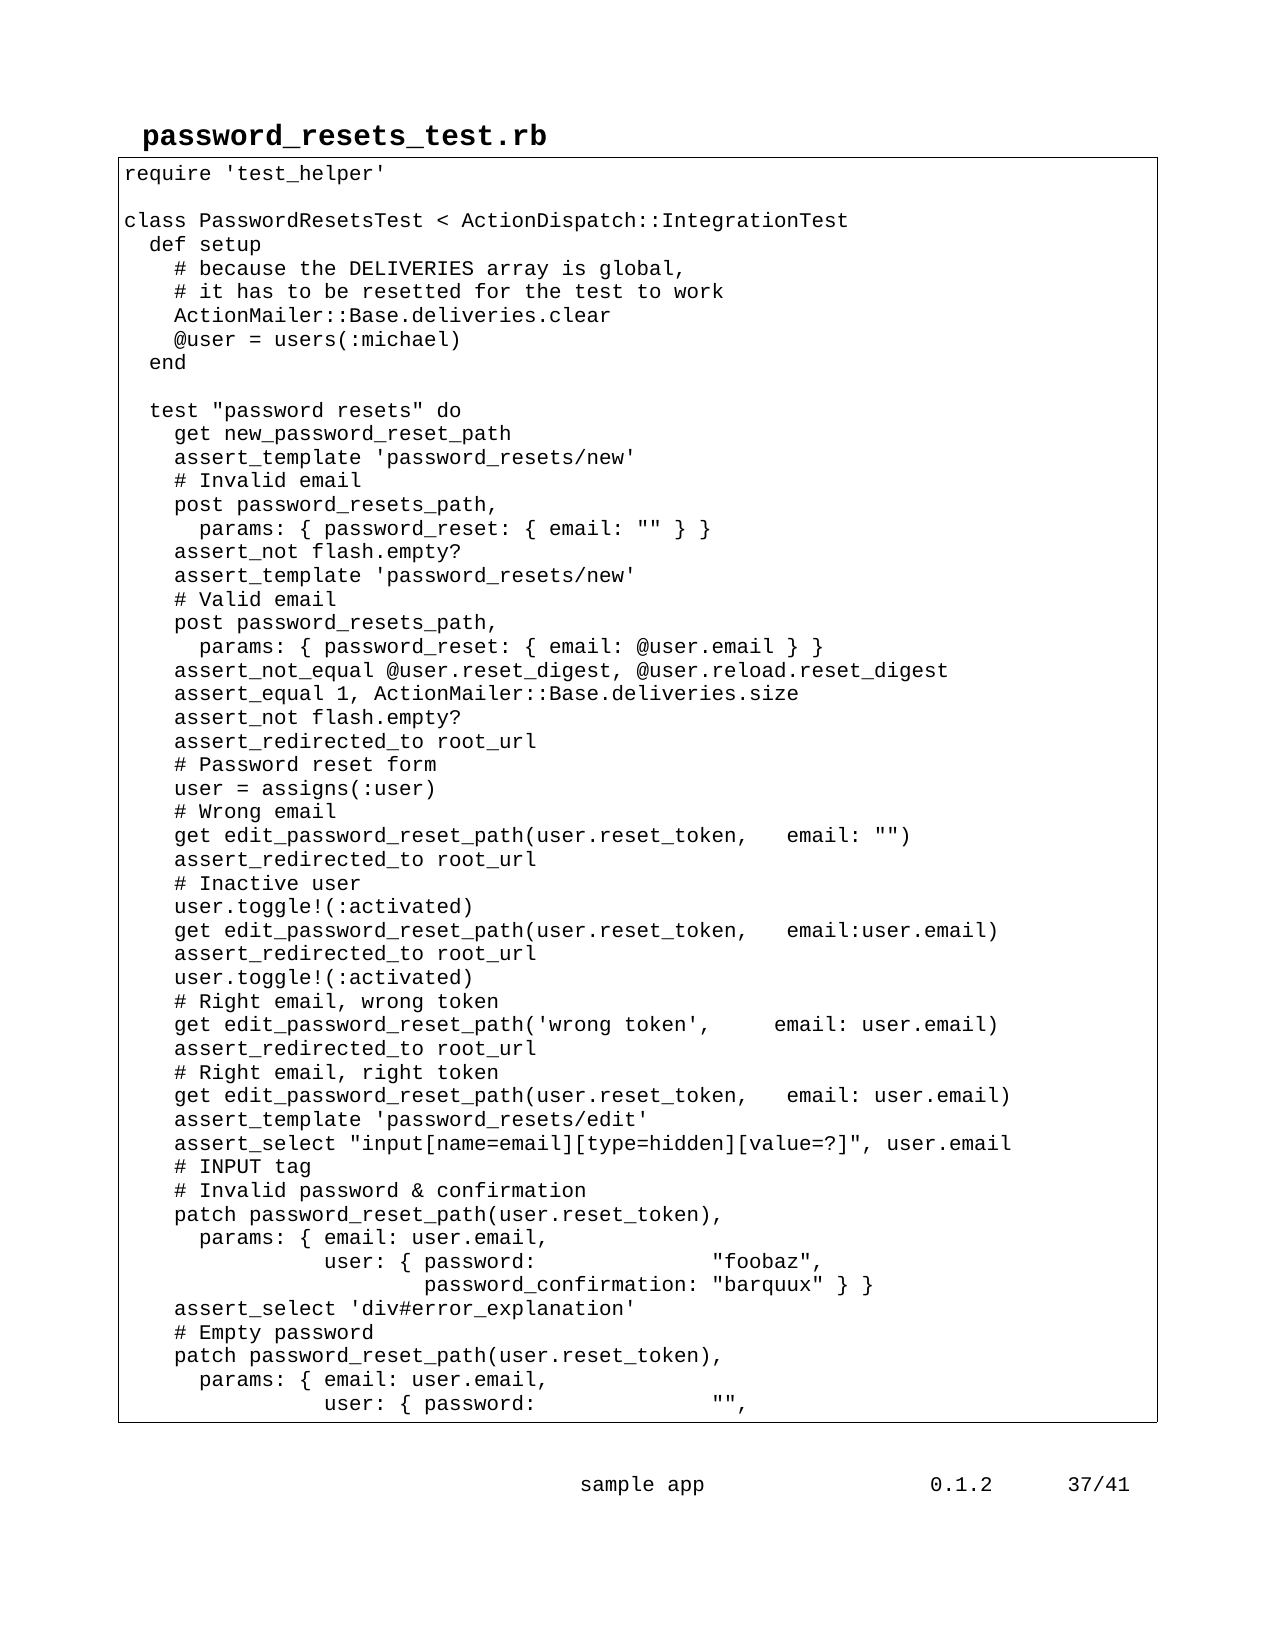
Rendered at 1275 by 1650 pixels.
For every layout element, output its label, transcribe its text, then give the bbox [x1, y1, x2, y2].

table_header require 'test_helper' class PasswordResetsTest < ActionDispatch::IntegrationTest def setup # because the DELIVERIES array is global, # it has to be resetted for the test to work ActionMailer::Base.deliveries.clear @user = users(:michael) end test "password resets" do get new_password_reset_path assert_template 'password_resets/new' # Invalid email post password_resets_path, params: { password_reset: { email: "" } } assert_not flash.empty? assert_template 'password_resets/new' # Valid email post password_resets_path, params: { password_reset: { email: @user.email } } assert_not_equal @user.reset_digest, @user.reload.reset_digest assert_equal 1, ActionMailer::Base.deliveries.size assert_not flash.empty? assert_redirected_to root_url # Password reset form user = assigns(:user) # Wrong email get edit_password_reset_path(user.reset_token, email: "") assert_redirected_to root_url # Inactive user user.toggle!(:activated) get edit_password_reset_path(user.reset_token, email:user.email) assert_redirected_to root_url user.toggle!(:activated) # Right email, wrong token get edit_password_reset_path('wrong token', email: user.email) assert_redirected_to root_url # Right email, right token get edit_password_reset_path(user.reset_token, email: user.email) assert_template 'password_resets/edit' assert_select "input[name=email][type=hidden][value=?]", user.email # INPUT tag # Invalid password & confirmation patch password_reset_path(user.reset_token), params: { email: user.email, user: { password: "foobaz", password_confirmation: "barquux" } } assert_select 'div#error_explanation' # Empty password patch password_reset_path(user.reset_token), params: { email: user.email, user: { password: "", [119, 158, 1157, 1422]
subtitle password_resets_test.rb [142, 121, 1157, 154]
